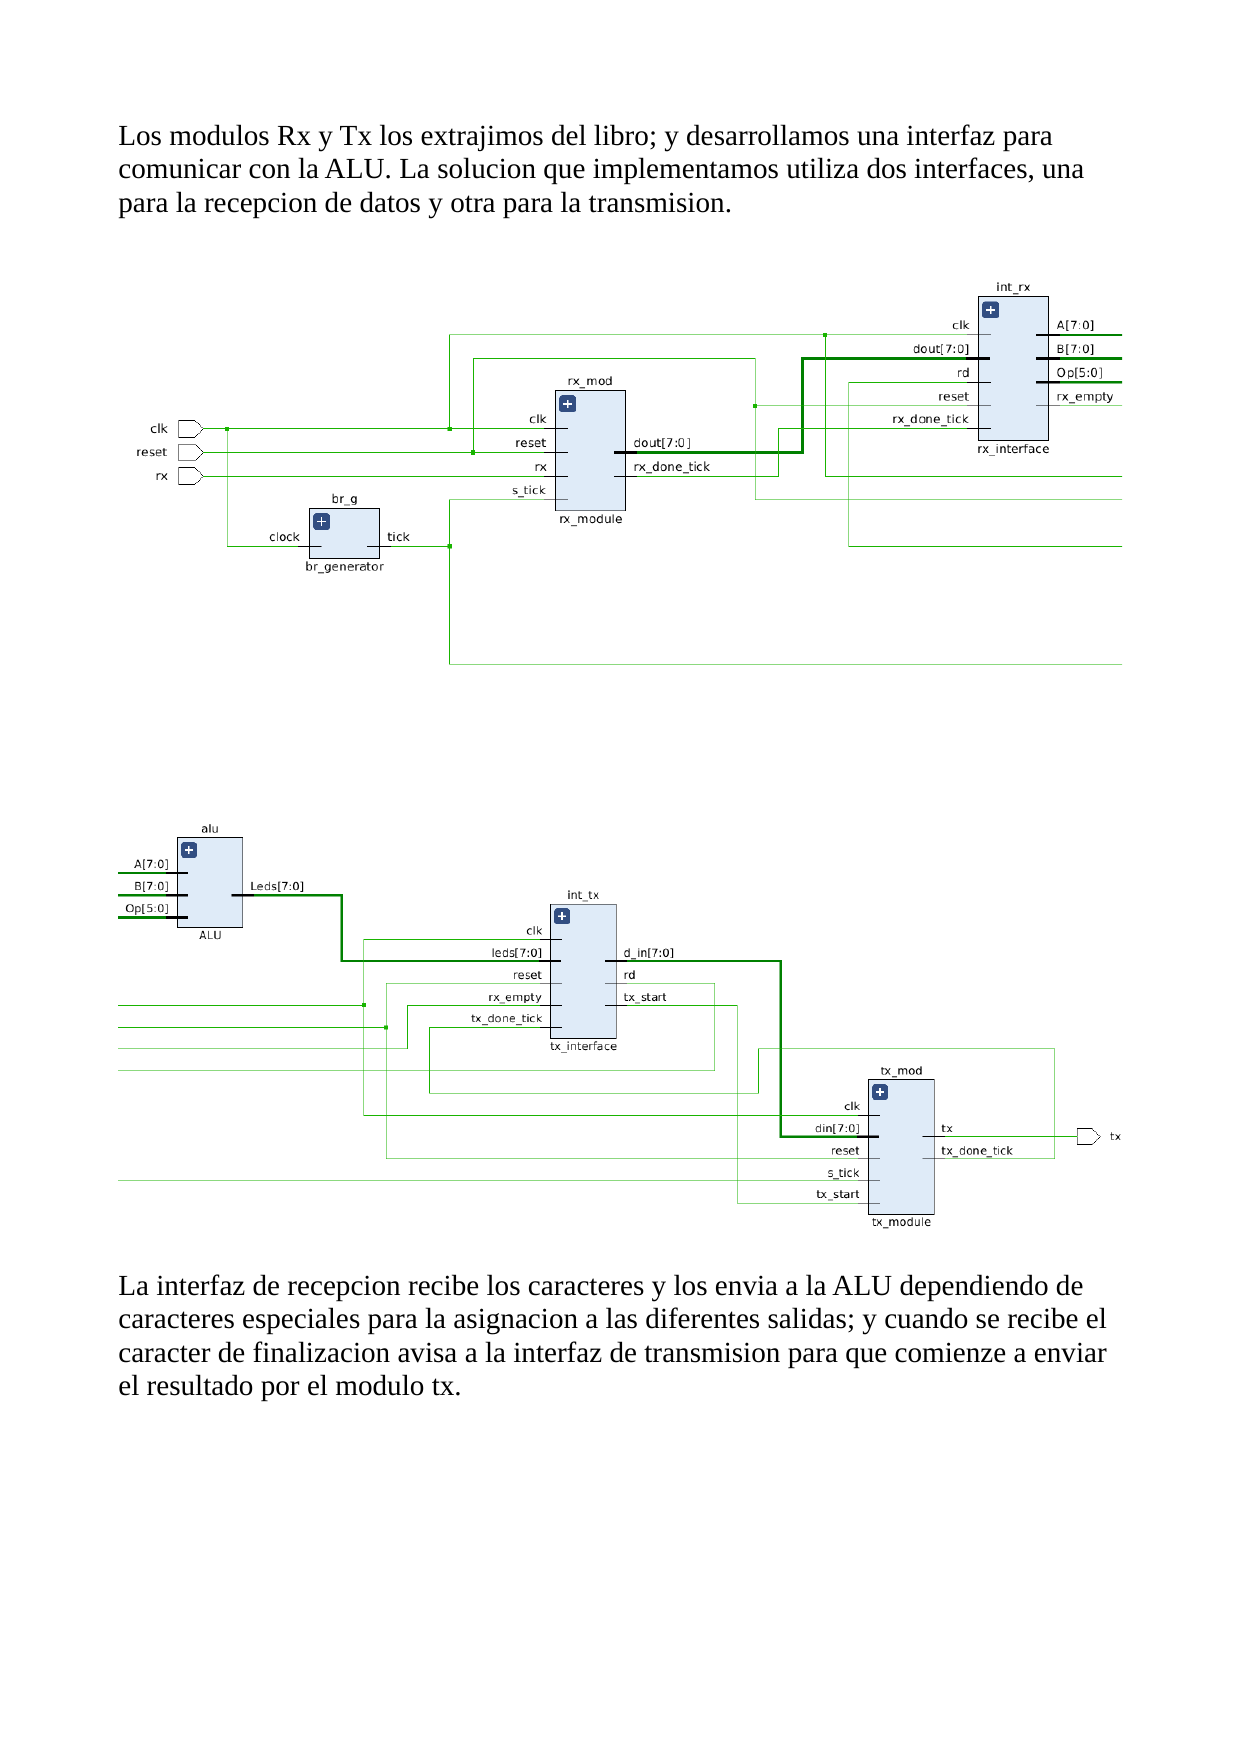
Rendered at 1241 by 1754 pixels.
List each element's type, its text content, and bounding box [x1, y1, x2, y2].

text Los modulos Rx y Tx los extrajimos del libro; y desarrollamos una interfaz para comunicar con la ALU. La solucion que implementamos utiliza dos interfaces, una para la recepcion de datos y otra para la transmision. [118, 118, 1122, 219]
picture [118, 252, 1123, 692]
text La interfaz de recepcion recibe los caracteres y los envia a la ALU dependiendo de caracteres especiales para la asignacion a las diferentes salidas; y cuando se recibe el caracter de finalizacion avisa a la interfaz de transmision para que comienze a enviar el resultado por el modulo tx. [118, 1268, 1122, 1402]
picture [118, 817, 1123, 1234]
